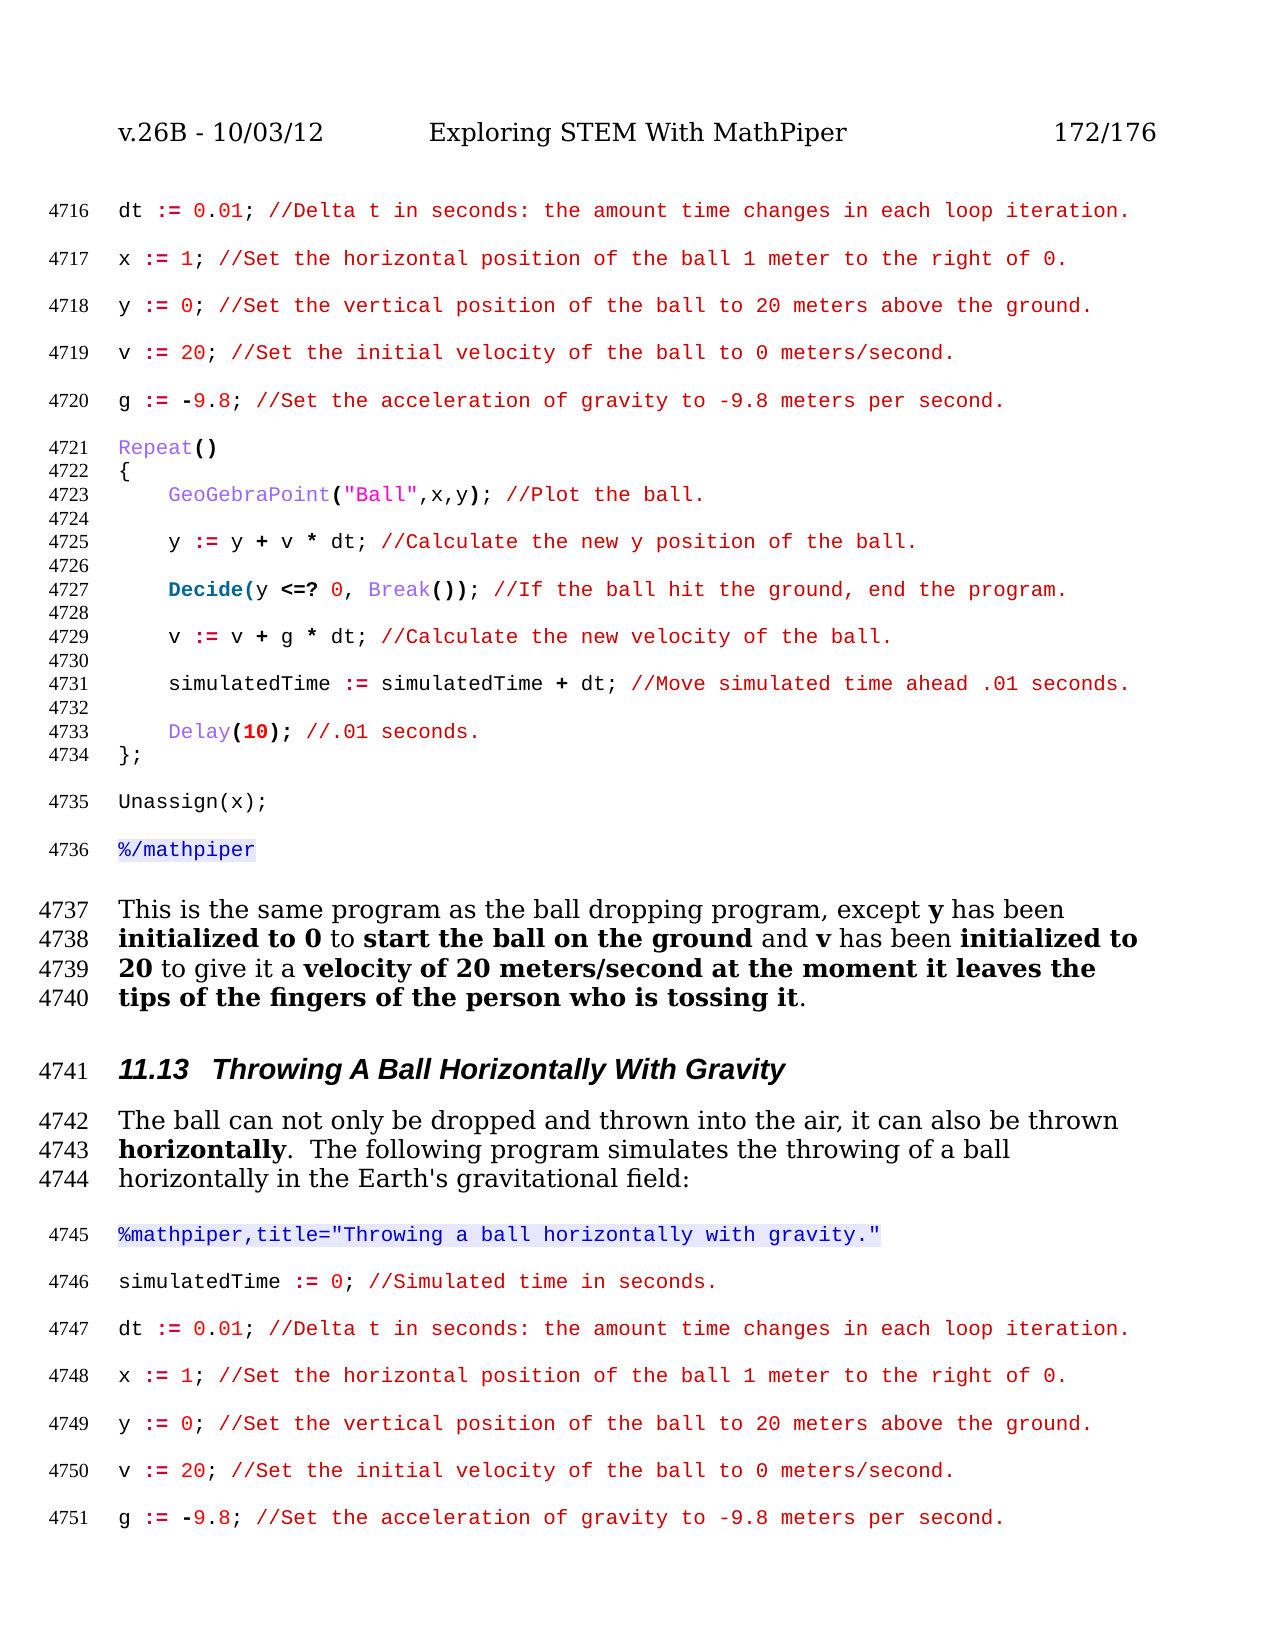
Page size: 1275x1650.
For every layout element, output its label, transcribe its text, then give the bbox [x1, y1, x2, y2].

text y := 0; //Set the vertical position of the ball to 20 meters above the ground. [118, 1413, 1157, 1436]
text GeoGebraPoint("Ball",x,y); //Plot the ball. [118, 484, 1157, 508]
text The ball can not only be dropped and thrown into the air, it can also be thrown horizontally. The following program simulates the throwing of a ball horizontally in the Earth's gravitational field: [118, 1106, 1157, 1194]
text }; [118, 744, 1157, 768]
text x := 1; //Set the horizontal position of the ball 1 meter to the right of 0. [118, 248, 1157, 271]
text v := 20; //Set the initial velocity of the ball to 0 meters/second. [118, 1460, 1157, 1484]
text Delay(10); //.01 seconds. [118, 721, 1157, 744]
text { [118, 461, 1157, 484]
text y := y + v * dt; //Calculate the new y position of the ball. [118, 531, 1157, 555]
text This is the same program as the ball dropping program, except y has been initialized to 0 to start the ball on the ground and v has been initialized to 20 to give it a velocity of 20 meters/second at the moment it leaves the tips of the fingers of the person who is tossing it. [118, 895, 1157, 1013]
text %/mathpiper [118, 839, 1157, 862]
text Unassign(x); [118, 792, 1157, 815]
text g := -9.8; //Set the acceleration of gravity to -9.8 meters per second. [118, 389, 1157, 413]
text simulatedTime := simulatedTime + dt; //Move simulated time ahead .01 seconds. [118, 673, 1157, 697]
text v := v + g * dt; //Calculate the new velocity of the ball. [118, 626, 1157, 650]
text dt := 0.01; //Delta t in seconds: the amount time changes in each loop iteration. [118, 200, 1157, 224]
text simulatedTime := 0; //Simulated time in seconds. [118, 1271, 1157, 1294]
text g := -9.8; //Set the acceleration of gravity to -9.8 meters per second. [118, 1507, 1157, 1531]
text %mathpiper,title="Throwing a ball horizontally with gravity." [118, 1223, 1157, 1247]
text Decide(y <=? 0, Break()); //If the ball hit the ground, end the program. [118, 579, 1157, 602]
text Repeat() [118, 437, 1157, 461]
text y := 0; //Set the vertical position of the ball to 20 meters above the ground. [118, 295, 1157, 319]
subtitle Throwing A Ball Horizontally With Gravity [118, 1052, 1157, 1085]
text v := 20; //Set the initial velocity of the ball to 0 meters/second. [118, 342, 1157, 366]
text x := 1; //Set the horizontal position of the ball 1 meter to the right of 0. [118, 1365, 1157, 1389]
text dt := 0.01; //Delta t in seconds: the amount time changes in each loop iteration. [118, 1318, 1157, 1342]
